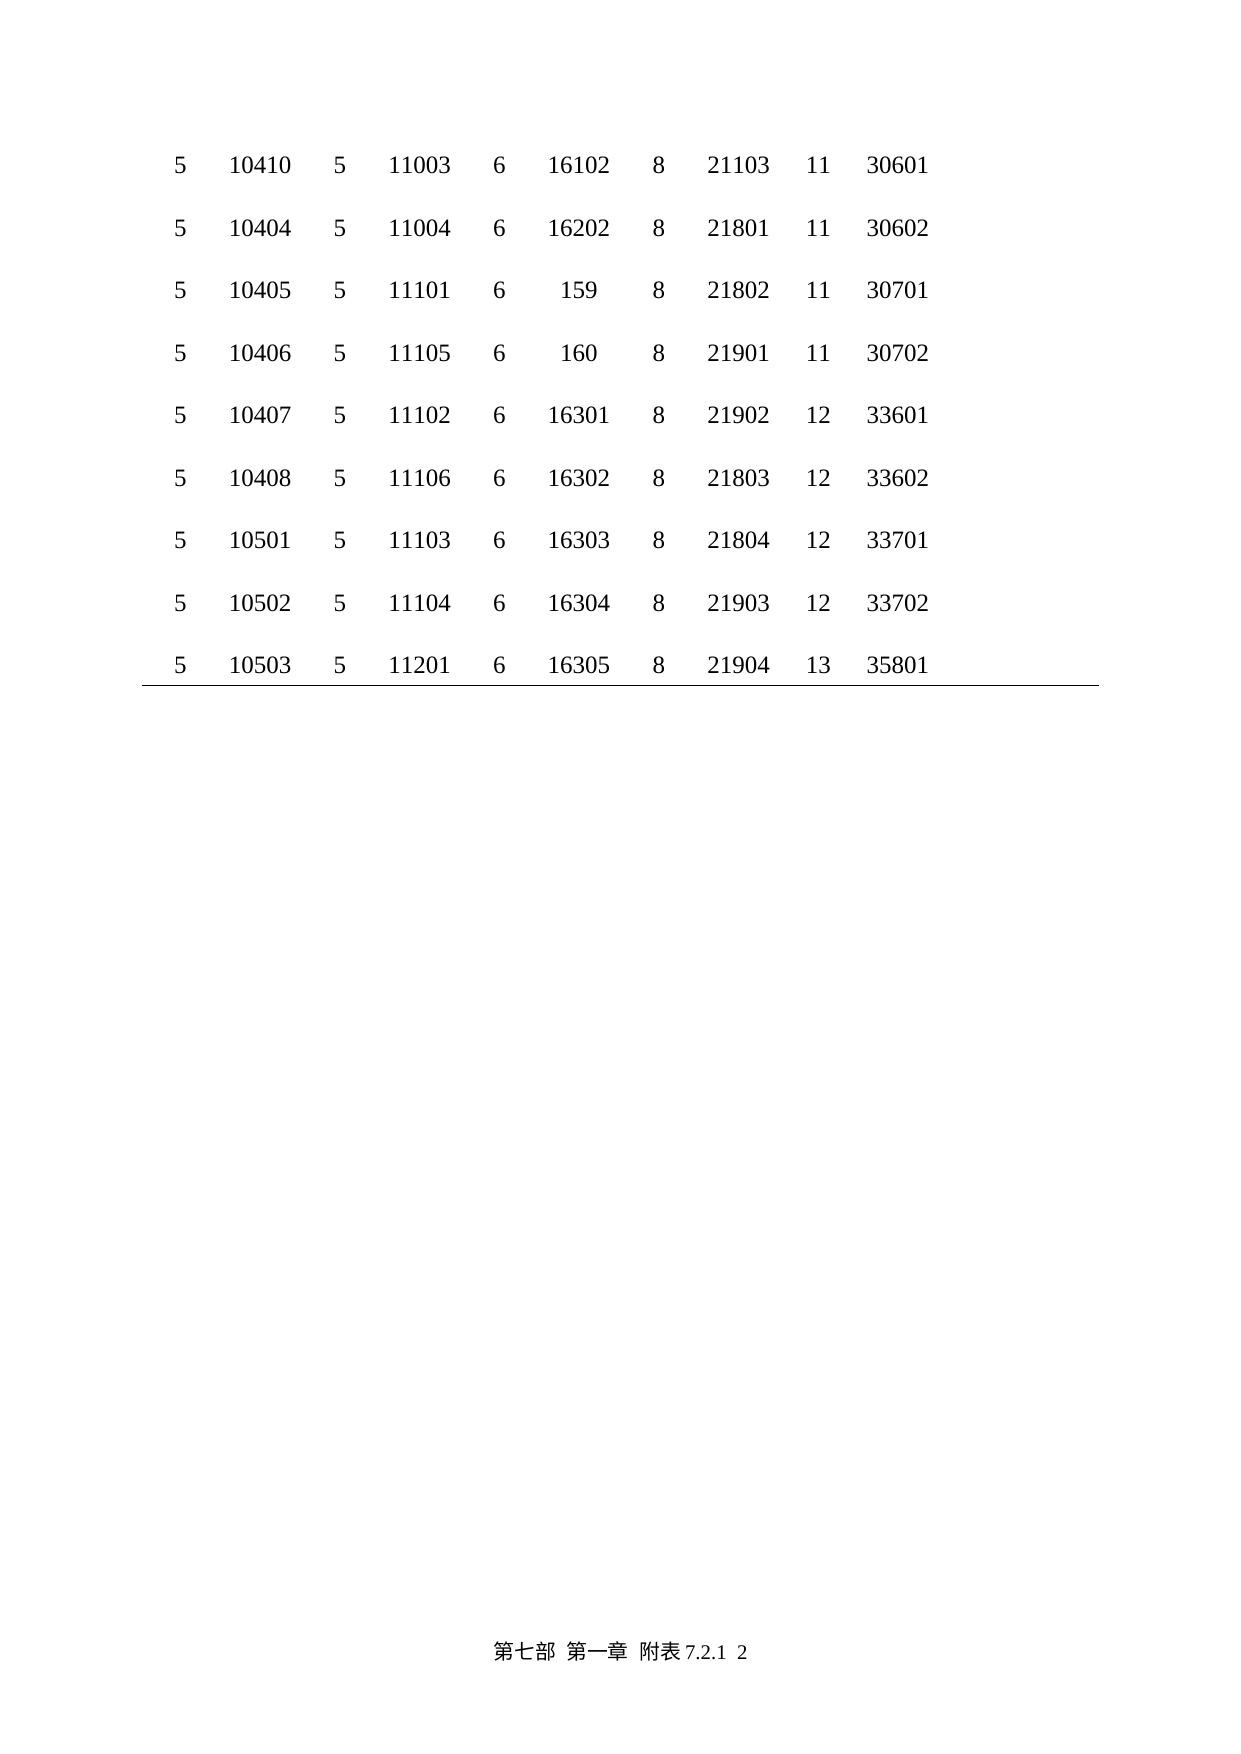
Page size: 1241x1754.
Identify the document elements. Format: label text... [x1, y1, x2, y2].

table_cell 5 [142, 498, 218, 560]
table_cell 16302 [538, 435, 620, 498]
table_cell 6 [461, 435, 537, 498]
table_cell 10408 [219, 435, 301, 498]
table_cell 160 [538, 310, 620, 373]
table_cell 8 [620, 498, 697, 560]
table_cell 10501 [219, 498, 301, 560]
table_cell 5 [142, 248, 218, 310]
table_cell 13 [780, 623, 856, 685]
table_cell [939, 185, 1016, 248]
table_cell 5 [142, 373, 218, 435]
table_cell 11 [780, 123, 856, 185]
table_cell [939, 248, 1016, 310]
table_cell 11102 [378, 373, 461, 435]
table_cell 5 [301, 623, 378, 685]
table_cell 6 [461, 623, 537, 685]
table_cell [939, 123, 1016, 185]
table_cell 16304 [538, 560, 620, 623]
table_cell 16102 [538, 123, 620, 185]
table_cell 21803 [697, 435, 779, 498]
table_cell 21903 [697, 560, 779, 623]
table_cell [939, 498, 1016, 560]
table_cell 10502 [219, 560, 301, 623]
table_cell 6 [461, 560, 537, 623]
table_cell 11105 [378, 310, 461, 373]
table_cell 21902 [697, 373, 779, 435]
table_cell 11104 [378, 560, 461, 623]
table_cell 5 [301, 185, 378, 248]
table_cell 8 [620, 373, 697, 435]
table_cell 8 [620, 310, 697, 373]
table_cell 12 [780, 373, 856, 435]
table_cell 11201 [378, 623, 461, 685]
table_cell 11103 [378, 498, 461, 560]
table_cell 10404 [219, 185, 301, 248]
table_cell 21801 [697, 185, 779, 248]
table_cell 10503 [219, 623, 301, 685]
table_cell 11003 [378, 123, 461, 185]
table_cell 5 [142, 185, 218, 248]
table_cell 10406 [219, 310, 301, 373]
table_cell [1016, 248, 1098, 310]
table_cell 8 [620, 560, 697, 623]
table_cell 30702 [856, 310, 939, 373]
table_cell 10410 [219, 123, 301, 185]
table_cell [939, 310, 1016, 373]
table_cell 33701 [856, 498, 939, 560]
table_cell 16301 [538, 373, 620, 435]
table_cell 11 [780, 185, 856, 248]
table_cell [1016, 373, 1098, 435]
table_cell 16202 [538, 185, 620, 248]
table_cell 33702 [856, 560, 939, 623]
table_cell 12 [780, 435, 856, 498]
table_cell 5 [142, 560, 218, 623]
table_cell 12 [780, 560, 856, 623]
table_cell 16303 [538, 498, 620, 560]
table_cell 21904 [697, 623, 779, 685]
table_cell [939, 373, 1016, 435]
table_cell 11004 [378, 185, 461, 248]
table_cell [1016, 123, 1098, 185]
table_cell 5 [301, 373, 378, 435]
table_cell 6 [461, 310, 537, 373]
table_cell 5 [301, 248, 378, 310]
table_cell 21103 [697, 123, 779, 185]
table_cell 10407 [219, 373, 301, 435]
table_cell 6 [461, 373, 537, 435]
table_cell 5 [142, 123, 218, 185]
table_cell 35801 [856, 623, 939, 685]
table_cell 5 [301, 498, 378, 560]
table_cell 6 [461, 123, 537, 185]
table_cell 5 [142, 310, 218, 373]
table_cell [1016, 560, 1098, 623]
table_cell 11 [780, 310, 856, 373]
table_cell 8 [620, 123, 697, 185]
table_cell [1016, 435, 1098, 498]
table_cell 5 [301, 560, 378, 623]
table_cell 21901 [697, 310, 779, 373]
table_cell 6 [461, 185, 537, 248]
table_cell 33602 [856, 435, 939, 498]
table_cell [1016, 185, 1098, 248]
table_cell 30701 [856, 248, 939, 310]
table_cell [1016, 498, 1098, 560]
table_cell 5 [301, 123, 378, 185]
table_cell 10405 [219, 248, 301, 310]
table_cell [939, 560, 1016, 623]
table_cell [1016, 310, 1098, 373]
table_cell 8 [620, 248, 697, 310]
table_cell 12 [780, 498, 856, 560]
table_cell [939, 623, 1016, 685]
table_cell 30601 [856, 123, 939, 185]
table_cell 5 [142, 623, 218, 685]
table_cell 6 [461, 498, 537, 560]
table_cell 11101 [378, 248, 461, 310]
table_cell 159 [538, 248, 620, 310]
table_cell [939, 435, 1016, 498]
table_cell 30602 [856, 185, 939, 248]
table_cell 11 [780, 248, 856, 310]
table_cell 8 [620, 623, 697, 685]
table_cell 8 [620, 435, 697, 498]
table_cell 5 [142, 435, 218, 498]
table_cell 21802 [697, 248, 779, 310]
table_cell [1016, 623, 1098, 685]
table_cell 8 [620, 185, 697, 248]
table_cell 5 [301, 435, 378, 498]
table_cell 21804 [697, 498, 779, 560]
table_cell 6 [461, 248, 537, 310]
table_cell 5 [301, 310, 378, 373]
table_cell 11106 [378, 435, 461, 498]
table_cell 33601 [856, 373, 939, 435]
table_cell 16305 [538, 623, 620, 685]
